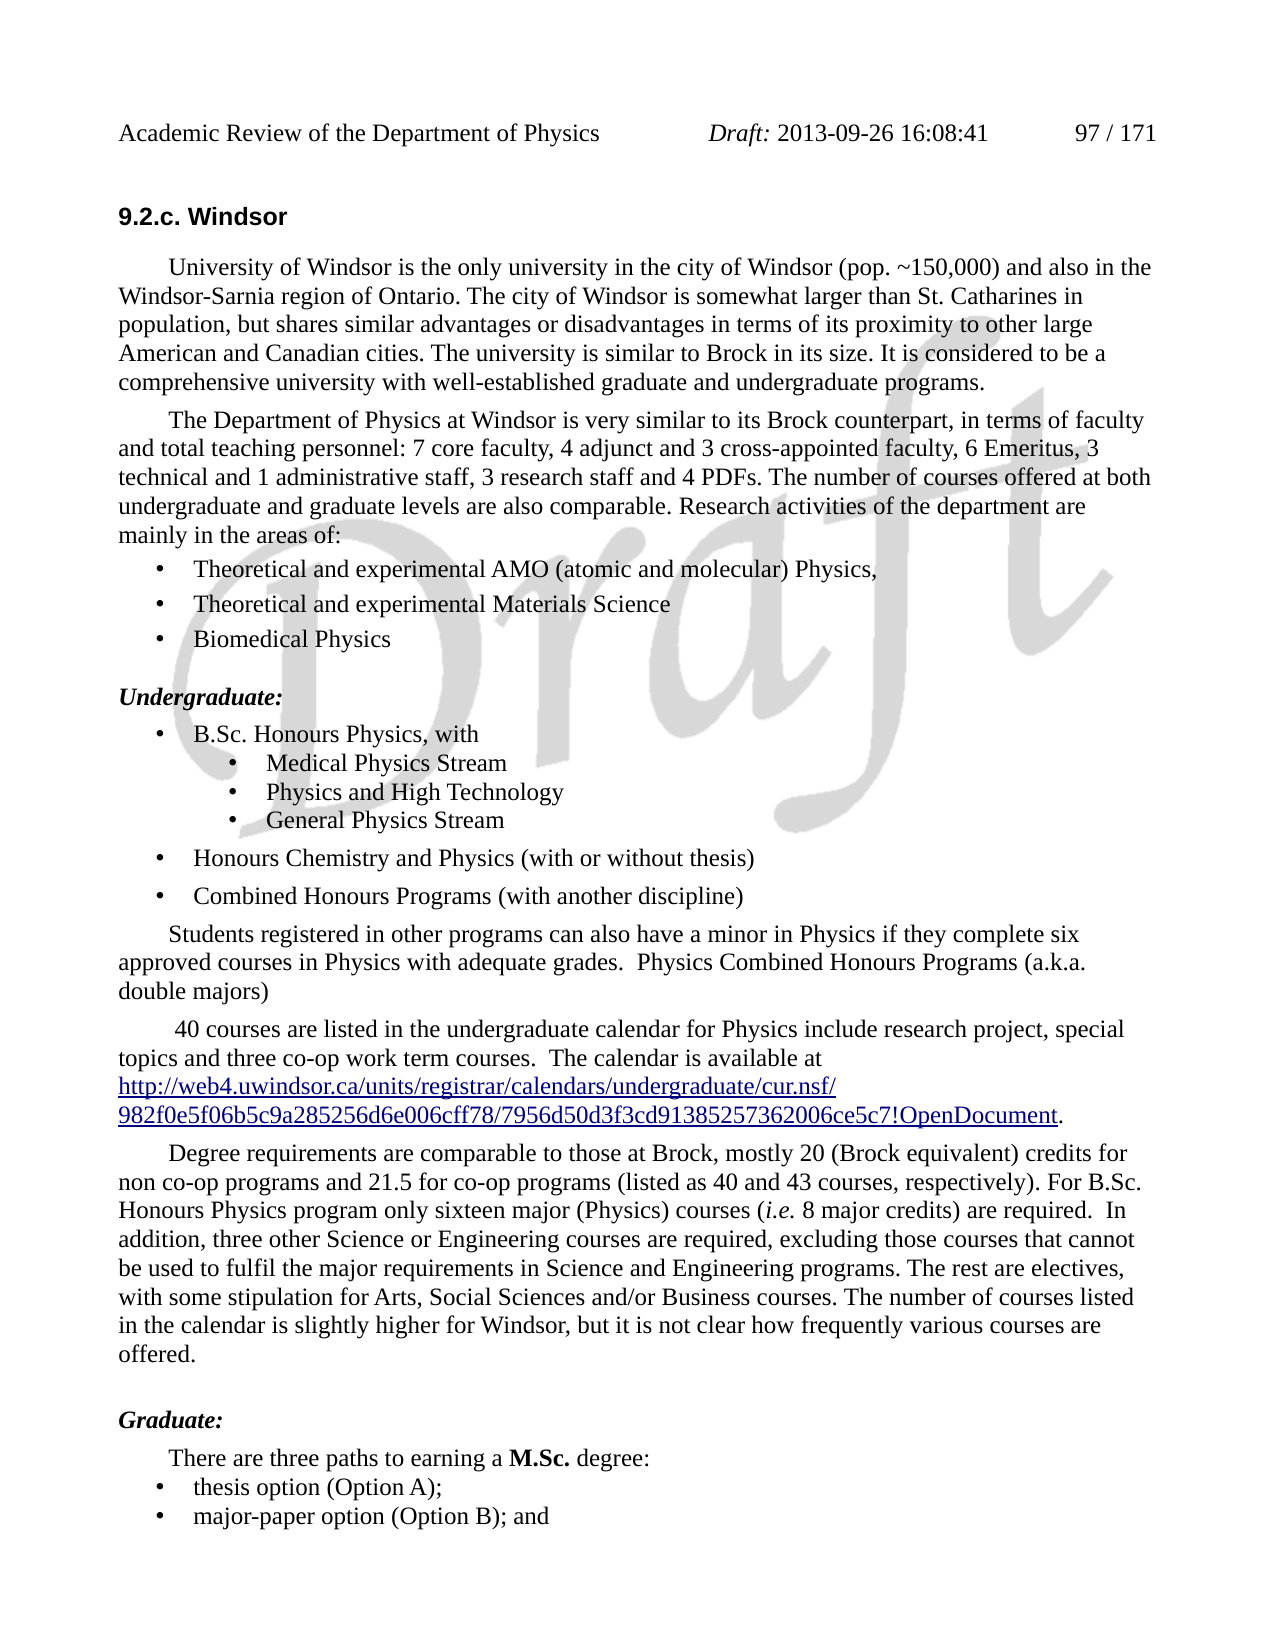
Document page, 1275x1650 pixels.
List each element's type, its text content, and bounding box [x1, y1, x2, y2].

text Students registered in other programs can also have a minor in Physics if they complete six approved courses in Physics with adequate grades. Physics Combined Honours Programs (a.k.a. double majors) [118, 919, 1157, 1005]
list Biomedical Physics [156, 624, 1157, 653]
list B.Sc. Honours Physics, with [156, 719, 1157, 748]
text Degree requirements are comparable to those at Brock, mostly 20 (Brock equivalent) credits for non co-op programs and 21.5 for co-op programs (listed as 40 and 43 courses, respectively). For B.Sc. Honours Physics program only sixteen major (Physics) courses (i.e. 8 major credits) are required. In addition, three other Science or Engineering courses are required, excluding those courses that cannot be used to fulfil the major requirements in Science and Engineering programs. The rest are electives, with some stipulation for Arts, Social Sciences and/or Business courses. The number of courses listed in the calendar is slightly higher for Windsor, but it is not clear how frequently various courses are offered. [118, 1138, 1157, 1368]
picture [118, 231, 1157, 252]
list Combined Honours Programs (with another discipline) [156, 881, 1157, 910]
list Theoretical and experimental AMO (atomic and molecular) Physics, [156, 554, 1157, 583]
list Medical Physics Stream [228, 748, 1157, 777]
list thesis option (Option A); [156, 1472, 1157, 1501]
picture [118, 1005, 1157, 1014]
list Honours Chemistry and Physics (with or without thesis) [156, 843, 1157, 872]
picture [118, 1129, 1157, 1138]
text Graduate: [118, 1406, 1157, 1434]
picture [118, 1368, 1157, 1406]
picture [118, 1472, 1157, 1532]
text University of Windsor is the only university in the city of Windsor (pop. ~150,000) and also in the Windsor-Sarnia region of Ontario. The city of Windsor is somewhat larger than St. Catharines in population, but shares similar advantages or disadvantages in terms of its proximity to other large American and Canadian cities. The university is similar to Brock in its size. It is considered to be a comprehensive university with well-established graduate and undergraduate programs. [118, 252, 1157, 396]
list Theoretical and experimental Materials Science [156, 589, 1157, 618]
text There are three paths to earning a M.Sc. degree: [118, 1443, 1157, 1472]
list major-paper option (Option B); and [156, 1501, 1157, 1529]
list General Physics Stream [228, 806, 1157, 834]
picture [118, 548, 1157, 682]
text Undergraduate: [118, 682, 1157, 710]
picture [118, 118, 1157, 202]
picture [118, 396, 1157, 405]
text The Department of Physics at Windsor is very similar to its Brock counterpart, in terms of faculty and total teaching personnel: 7 core faculty, 4 adjunct and 3 cross-appointed faculty, 6 Emeritus, 3 technical and 1 administrative staff, 3 research staff and 4 PDFs. The number of courses offered at both undergraduate and graduate levels are also comparable. Research activities of the department are mainly in the areas of: [118, 405, 1157, 548]
subtitle Windsor [118, 202, 1157, 231]
text 40 courses are listed in the undergraduate calendar for Physics include research project, special topics and three co-op work term courses. The calendar is available at http://web4.uwindsor.ca/units/registrar/calendars/undergraduate/cur.nsf/982f0e5f06b5c9a285256d6e006cff78/7956d50d3f3cd91385257362006ce5c7!OpenDocument. [118, 1014, 1157, 1129]
picture [118, 1434, 1157, 1443]
picture [118, 710, 1157, 919]
list Physics and High Technology [228, 777, 1157, 806]
